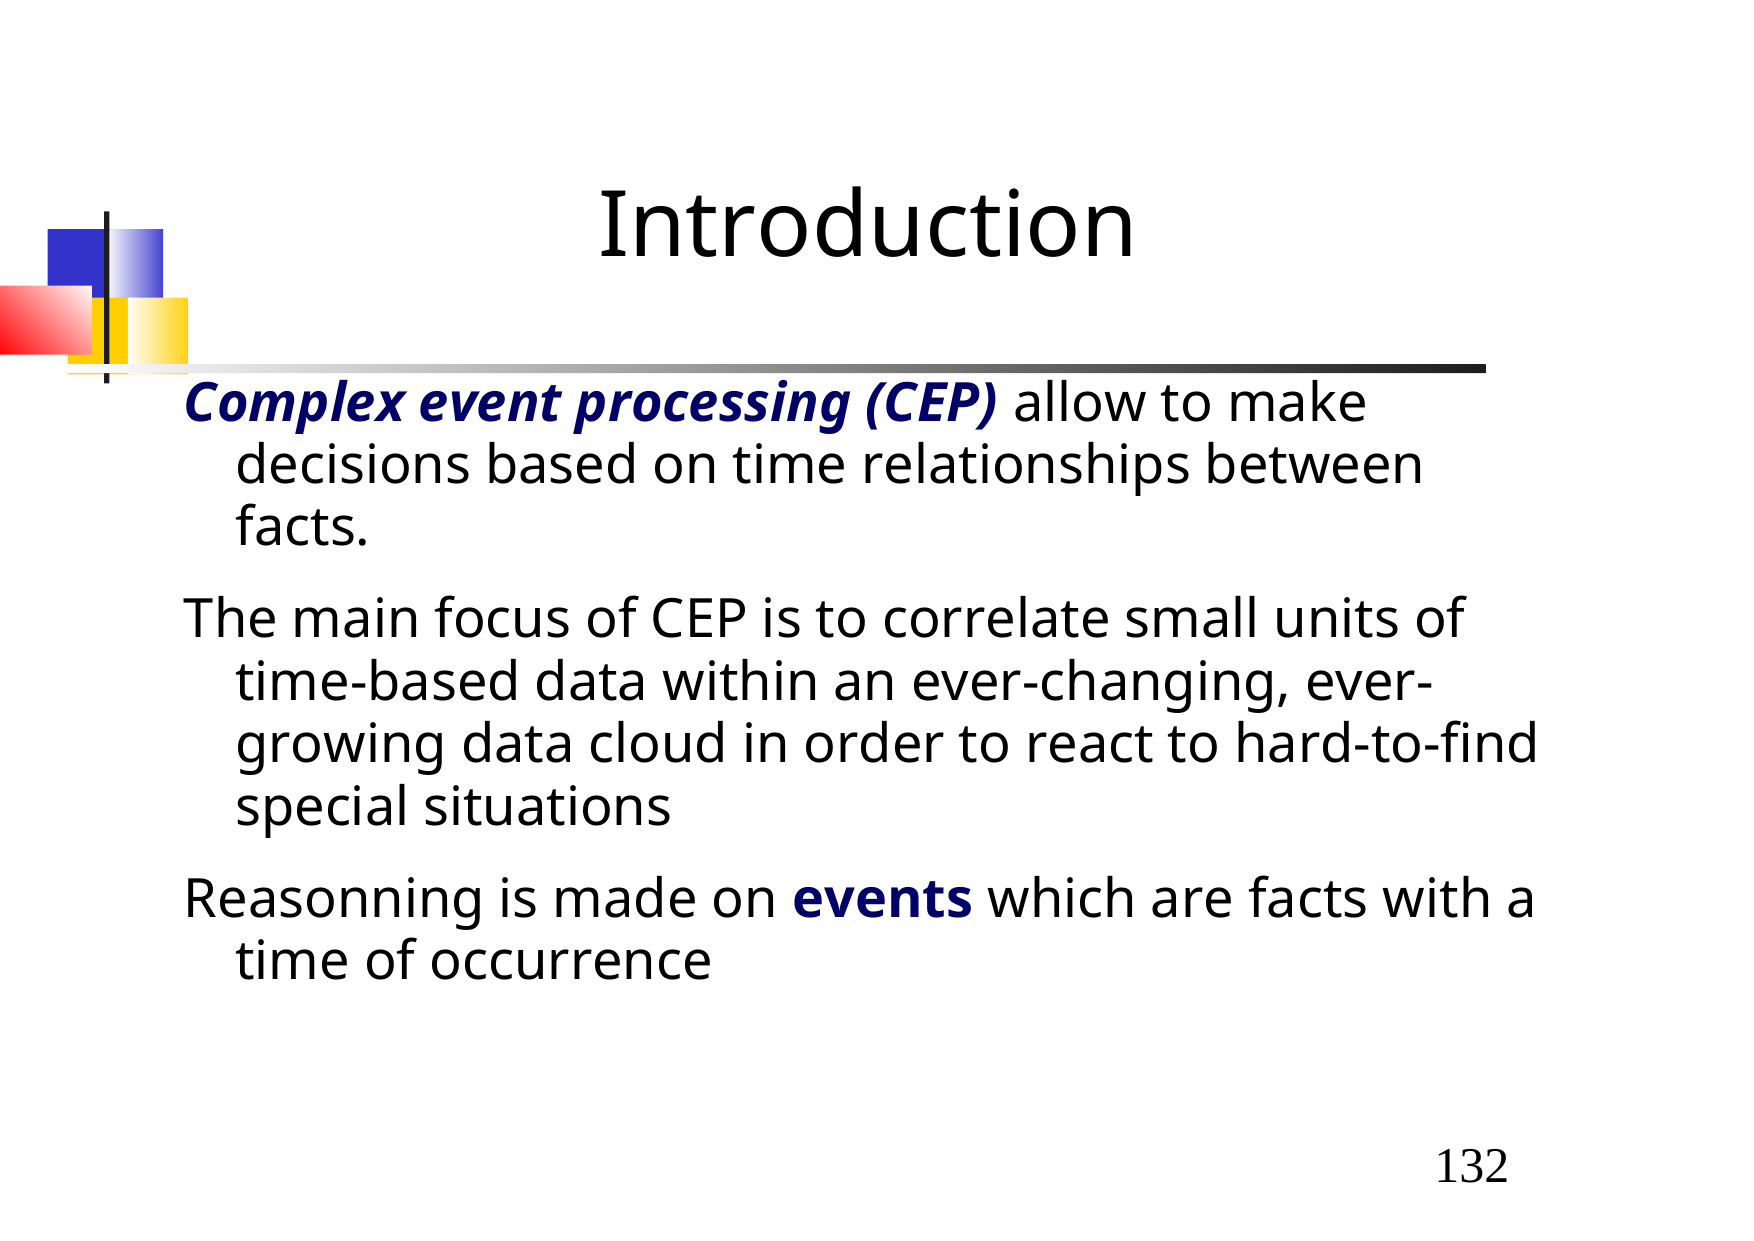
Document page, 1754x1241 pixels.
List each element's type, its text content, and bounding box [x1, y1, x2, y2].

title Introduction [172, 118, 1565, 331]
list Complex event processing (CEP) allow to make decisions based on time relationships between facts. The main focus of CEP is to correlate small units of time-based data within an ever-changing, ever-growing data cloud in order to react to hard-to-find special situations Reasonning is made on events which are facts with a time of occurrence [179, 371, 1572, 1074]
